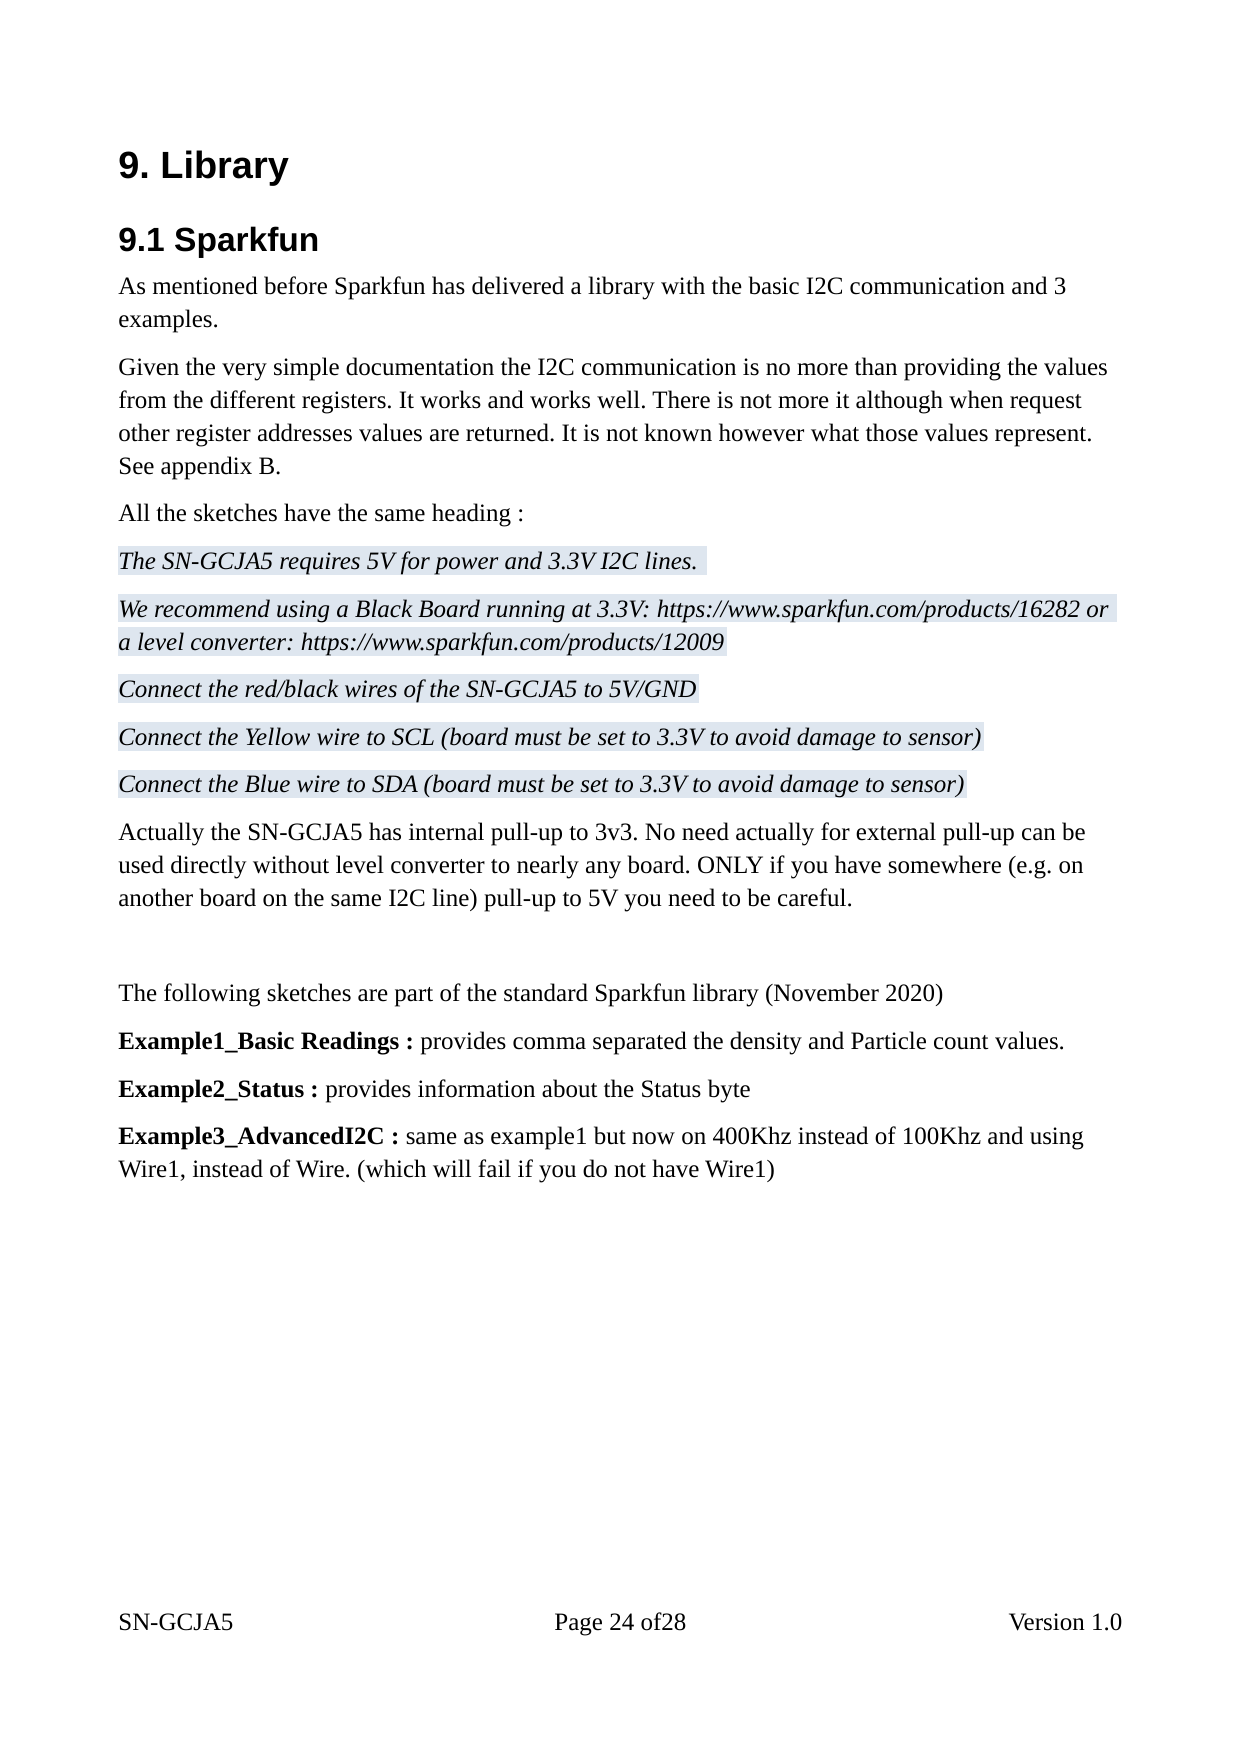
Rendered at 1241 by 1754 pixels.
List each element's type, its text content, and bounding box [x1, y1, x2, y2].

text As mentioned before Sparkfun has delivered a library with the basic I2C communication and 3 examples. [118, 271, 1122, 333]
text Example3_AdvancedI2C : same as example1 but now on 400Khz instead of 100Khz and using Wire1, instead of Wire. (which will fail if you do not have Wire1) [118, 1121, 1122, 1183]
text Connect the red/black wires of the SN-GCJA5 to 5V/GND [118, 674, 1122, 703]
text Connect the Blue wire to SDA (board must be set to 3.3V to avoid damage to sensor) [118, 769, 1122, 798]
subtitle 9. Library [118, 143, 1122, 187]
text Connect the Yellow wire to SCL (board must be set to 3.3V to avoid damage to sensor) [118, 722, 1122, 751]
text The following sketches are part of the standard Sparkfun library (November 2020) [118, 978, 1122, 1007]
text Actually the SN-GCJA5 has internal pull-up to 3v3. No need actually for external pull-up can be used directly without level converter to nearly any board. ONLY if you have somewhere (e.g. on another board on the same I2C line) pull-up to 5V you need to be careful. [118, 817, 1122, 912]
text Example1_Basic Readings : provides comma separated the density and Particle count values. [118, 1026, 1122, 1055]
text Given the very simple documentation the I2C communication is no more than providing the values from the different registers. It works and works well. There is not more it although when request other register addresses values are returned. It is not known however what those values represent. See appendix B. [118, 352, 1122, 480]
subtitle 9.1 Sparkfun [118, 220, 1122, 259]
text We recommend using a Black Board running at 3.3V: https://www.sparkfun.com/products/16282 or a level converter: https://www.sparkfun.com/products/12009 [118, 594, 1122, 656]
text Example2_Status : provides information about the Status byte [118, 1074, 1122, 1102]
text The SN-GCJA5 requires 5V for power and 3.3V I2C lines. [118, 546, 1122, 575]
text All the sketches have the same heading : [118, 498, 1122, 527]
